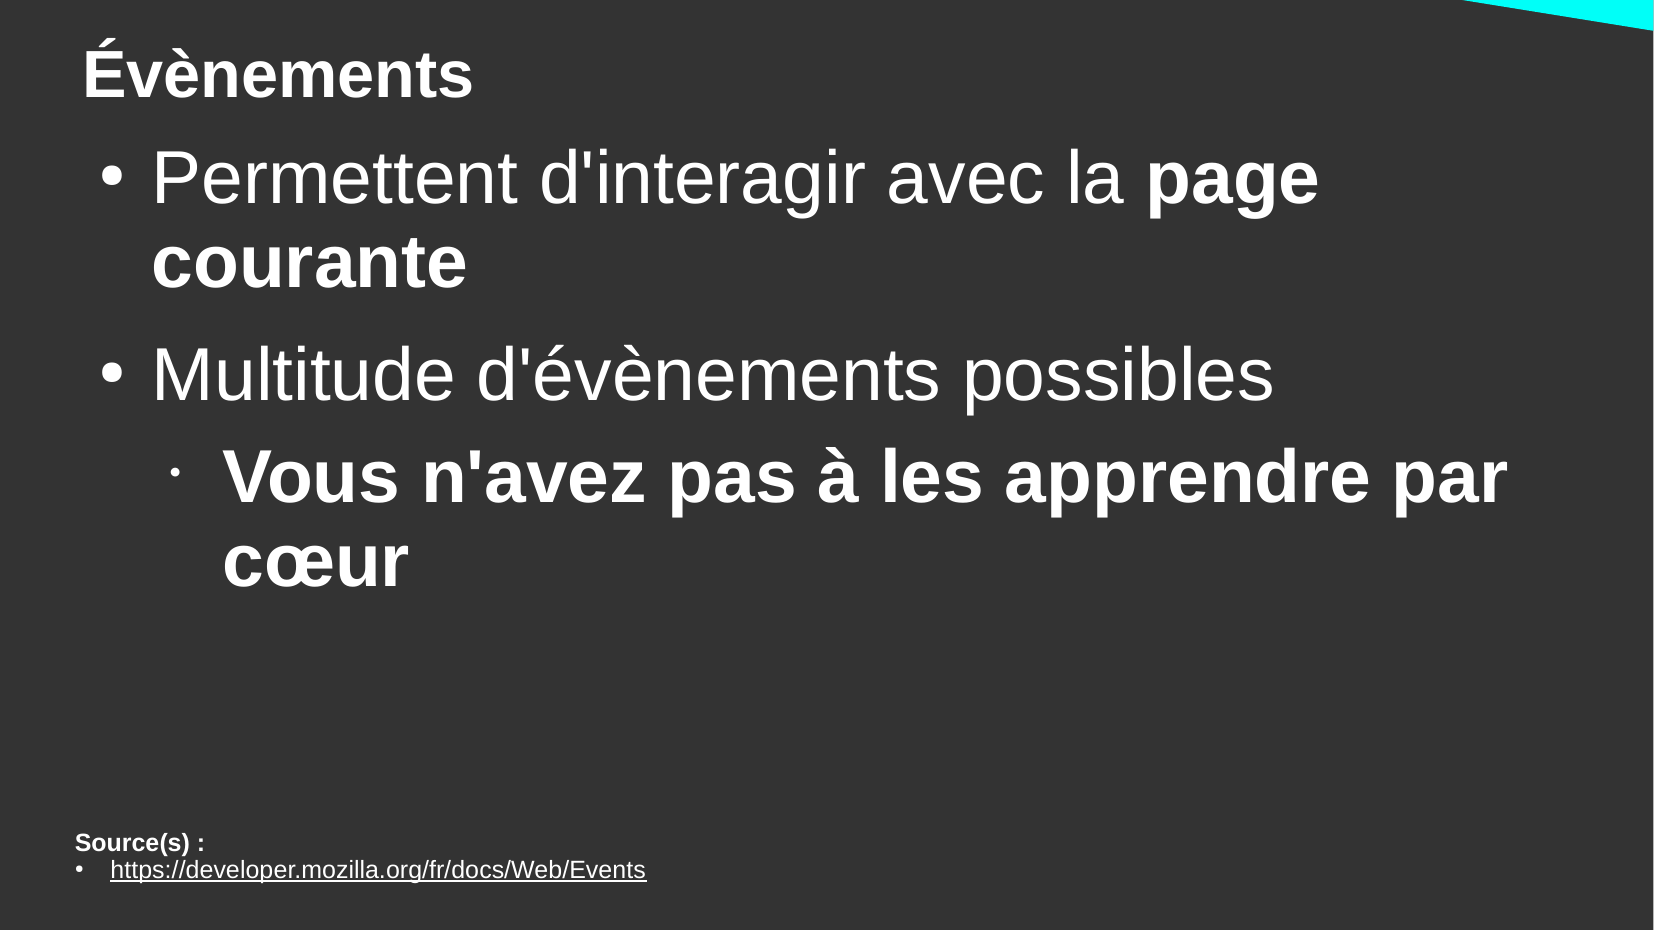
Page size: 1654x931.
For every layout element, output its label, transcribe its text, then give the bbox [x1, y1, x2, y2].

list Permettent d'interagir avec la page courante Multitude d'évènements possibles Vous n'avez pas à les apprendre par cœur [80, 135, 1620, 780]
title Évènements [82, 37, 1571, 114]
text_box [1462, 0, 1654, 31]
text_box Source(s) : https://developer.mozilla.org/fr/docs/Web/Events [60, 820, 1583, 892]
